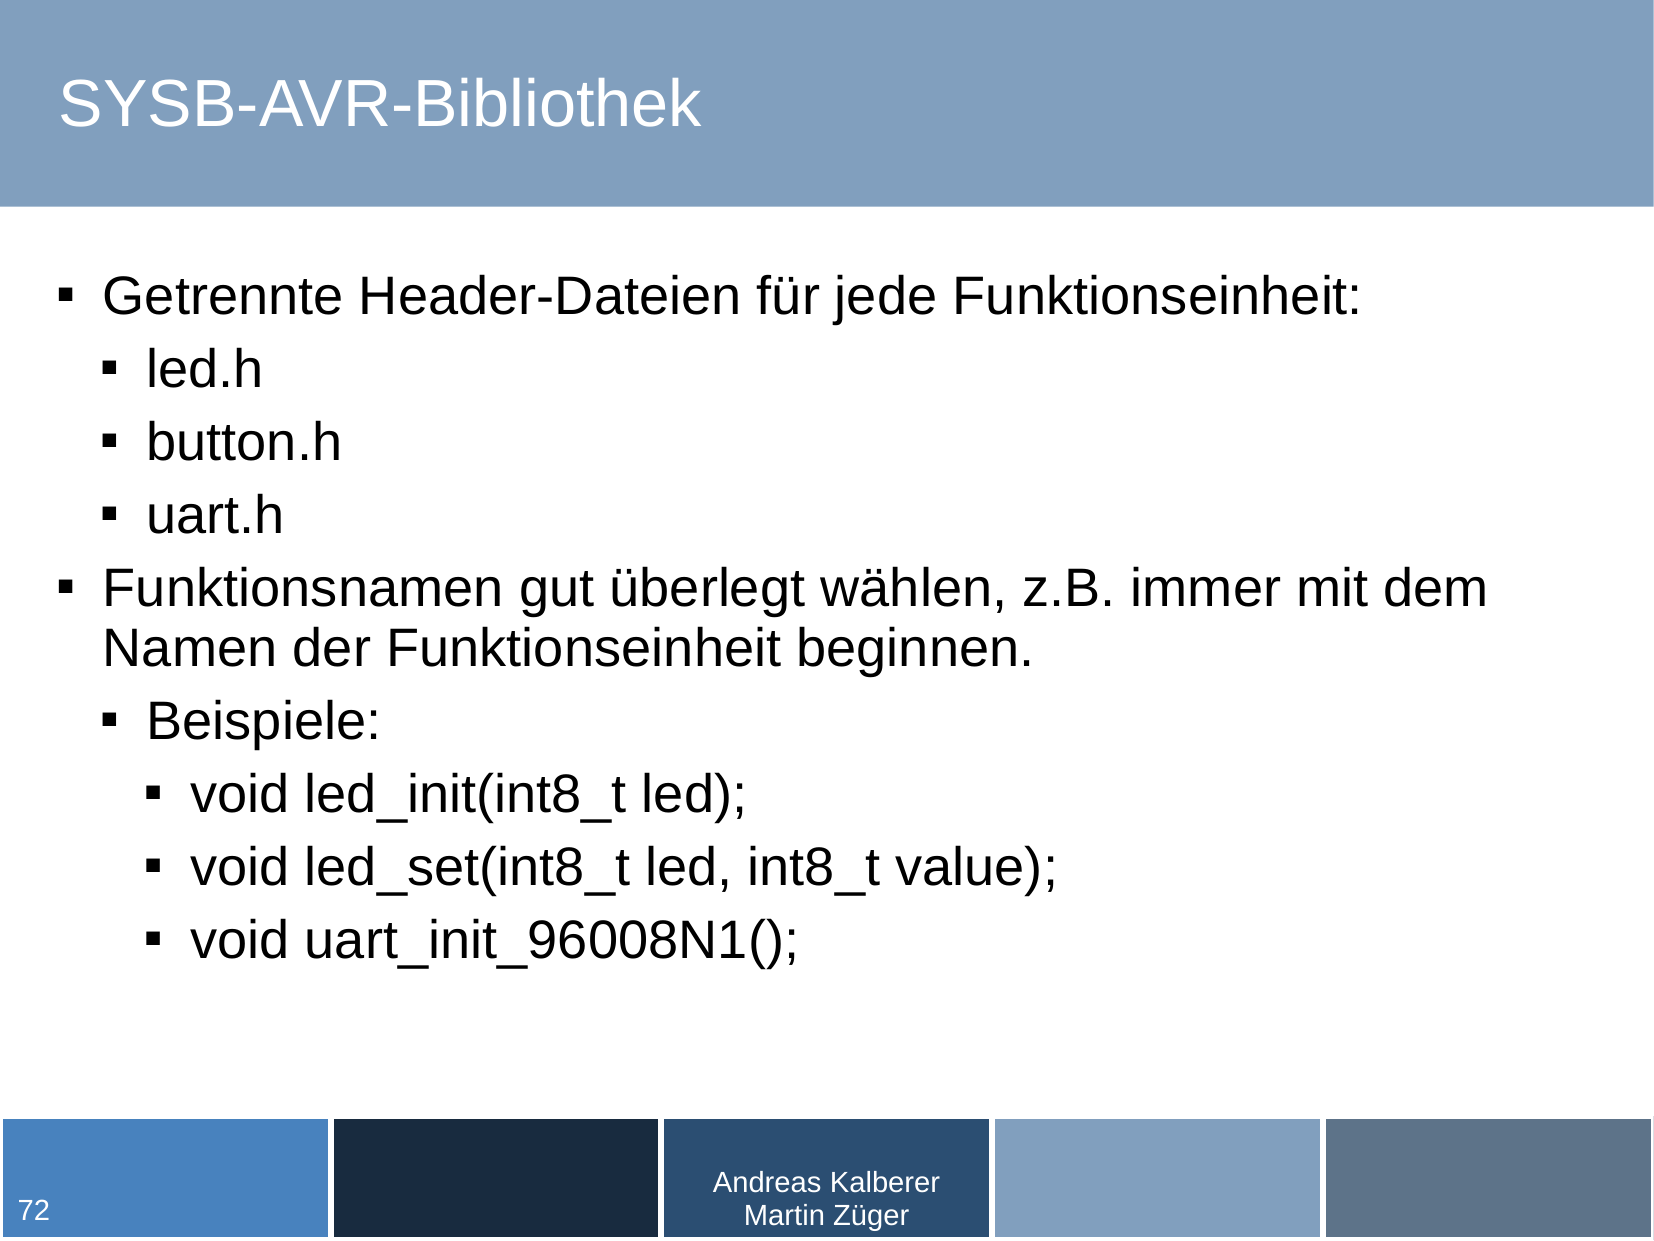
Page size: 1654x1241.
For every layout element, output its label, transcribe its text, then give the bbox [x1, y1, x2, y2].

list Getrennte Header-Dateien für jede Funktionseinheit: led.h button.h uart.h Funktionsnamen gut überlegt wählen, z.B. immer mit dem Namen der Funktionseinheit beginnen. Beispiele: void led_init(int8_t led); void led_set(int8_t led, int8_t value); void uart_init_96008N1(); [59, 265, 1625, 1043]
title SYSB-AVR-Bibliothek [59, 29, 1595, 178]
